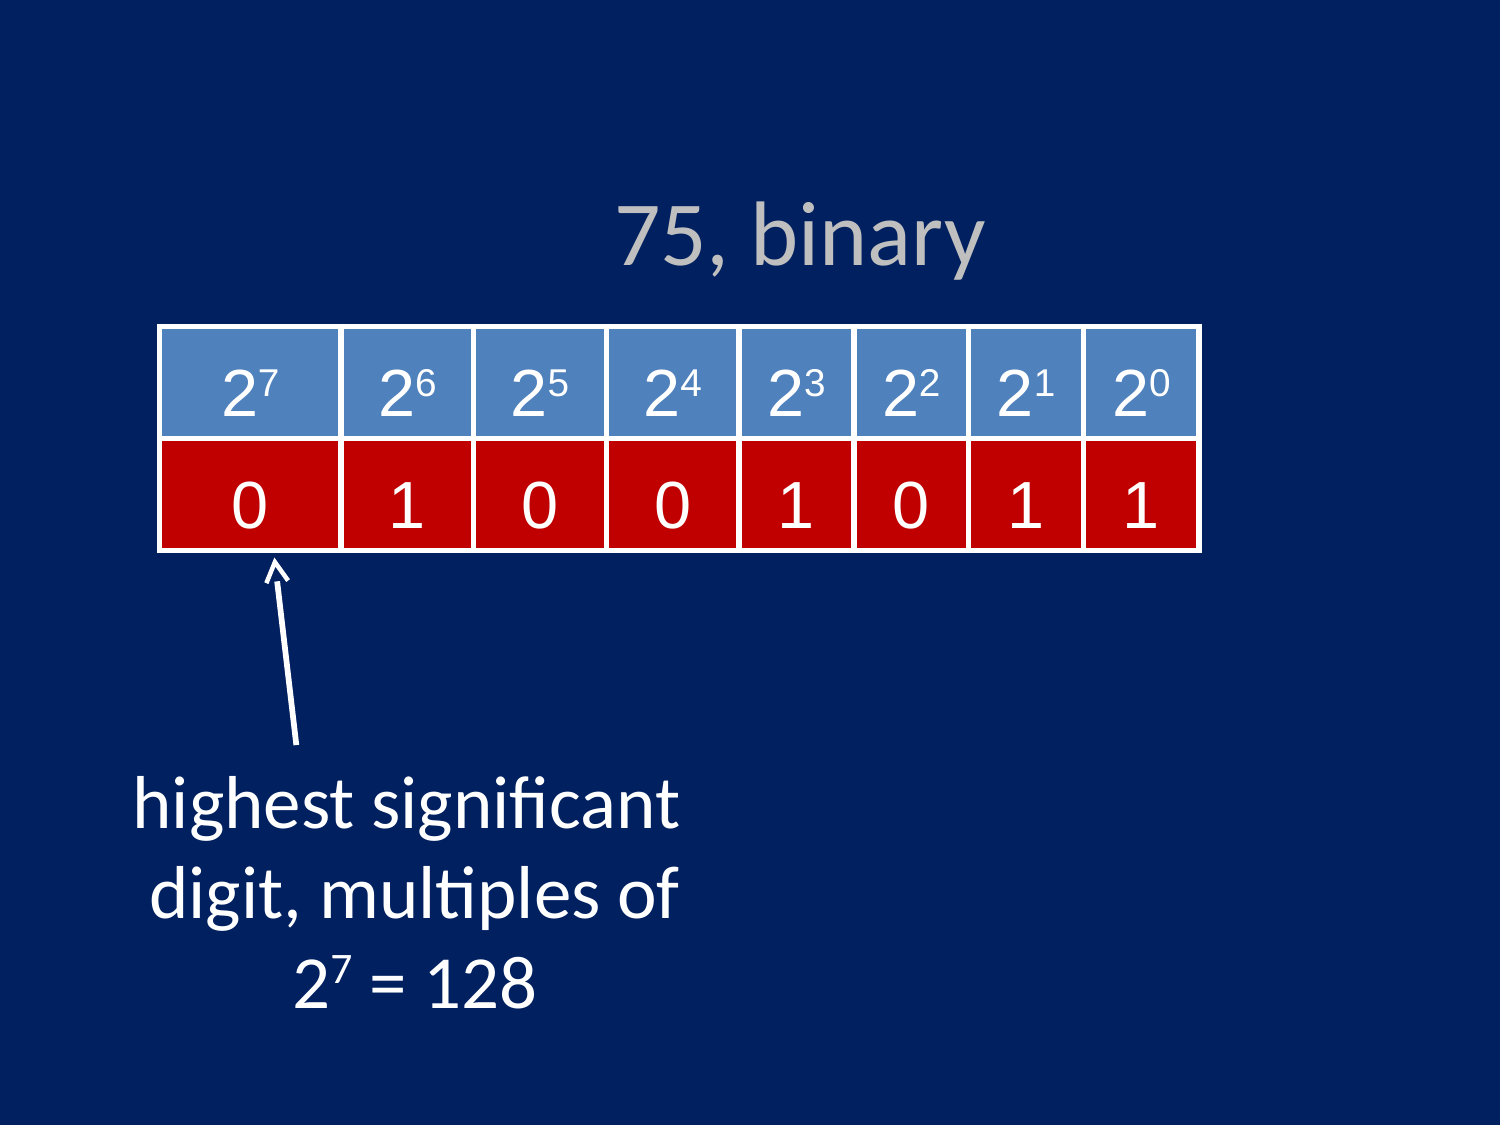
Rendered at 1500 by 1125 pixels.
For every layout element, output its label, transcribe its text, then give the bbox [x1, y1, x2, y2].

table_cell 0 [857, 441, 966, 548]
table_header 25 [476, 329, 604, 436]
table_header 24 [609, 329, 736, 436]
table_cell 0 [476, 441, 604, 548]
table_cell 1 [1086, 441, 1196, 548]
table_header 27 [162, 329, 338, 436]
table_cell 0 [162, 441, 338, 548]
table_header 26 [344, 329, 471, 436]
table_header 21 [971, 329, 1081, 436]
table_cell 1 [742, 441, 851, 548]
table_header 22 [857, 329, 966, 436]
table_cell 1 [344, 441, 471, 548]
table_cell 1 [971, 441, 1081, 548]
text_box 75, binary [237, 172, 1364, 286]
table_header 23 [742, 329, 851, 436]
table_cell 0 [609, 441, 736, 548]
text_box highest significant digit, multiples of 27 = 128 [37, 745, 793, 1032]
table_header 20 [1086, 329, 1196, 436]
